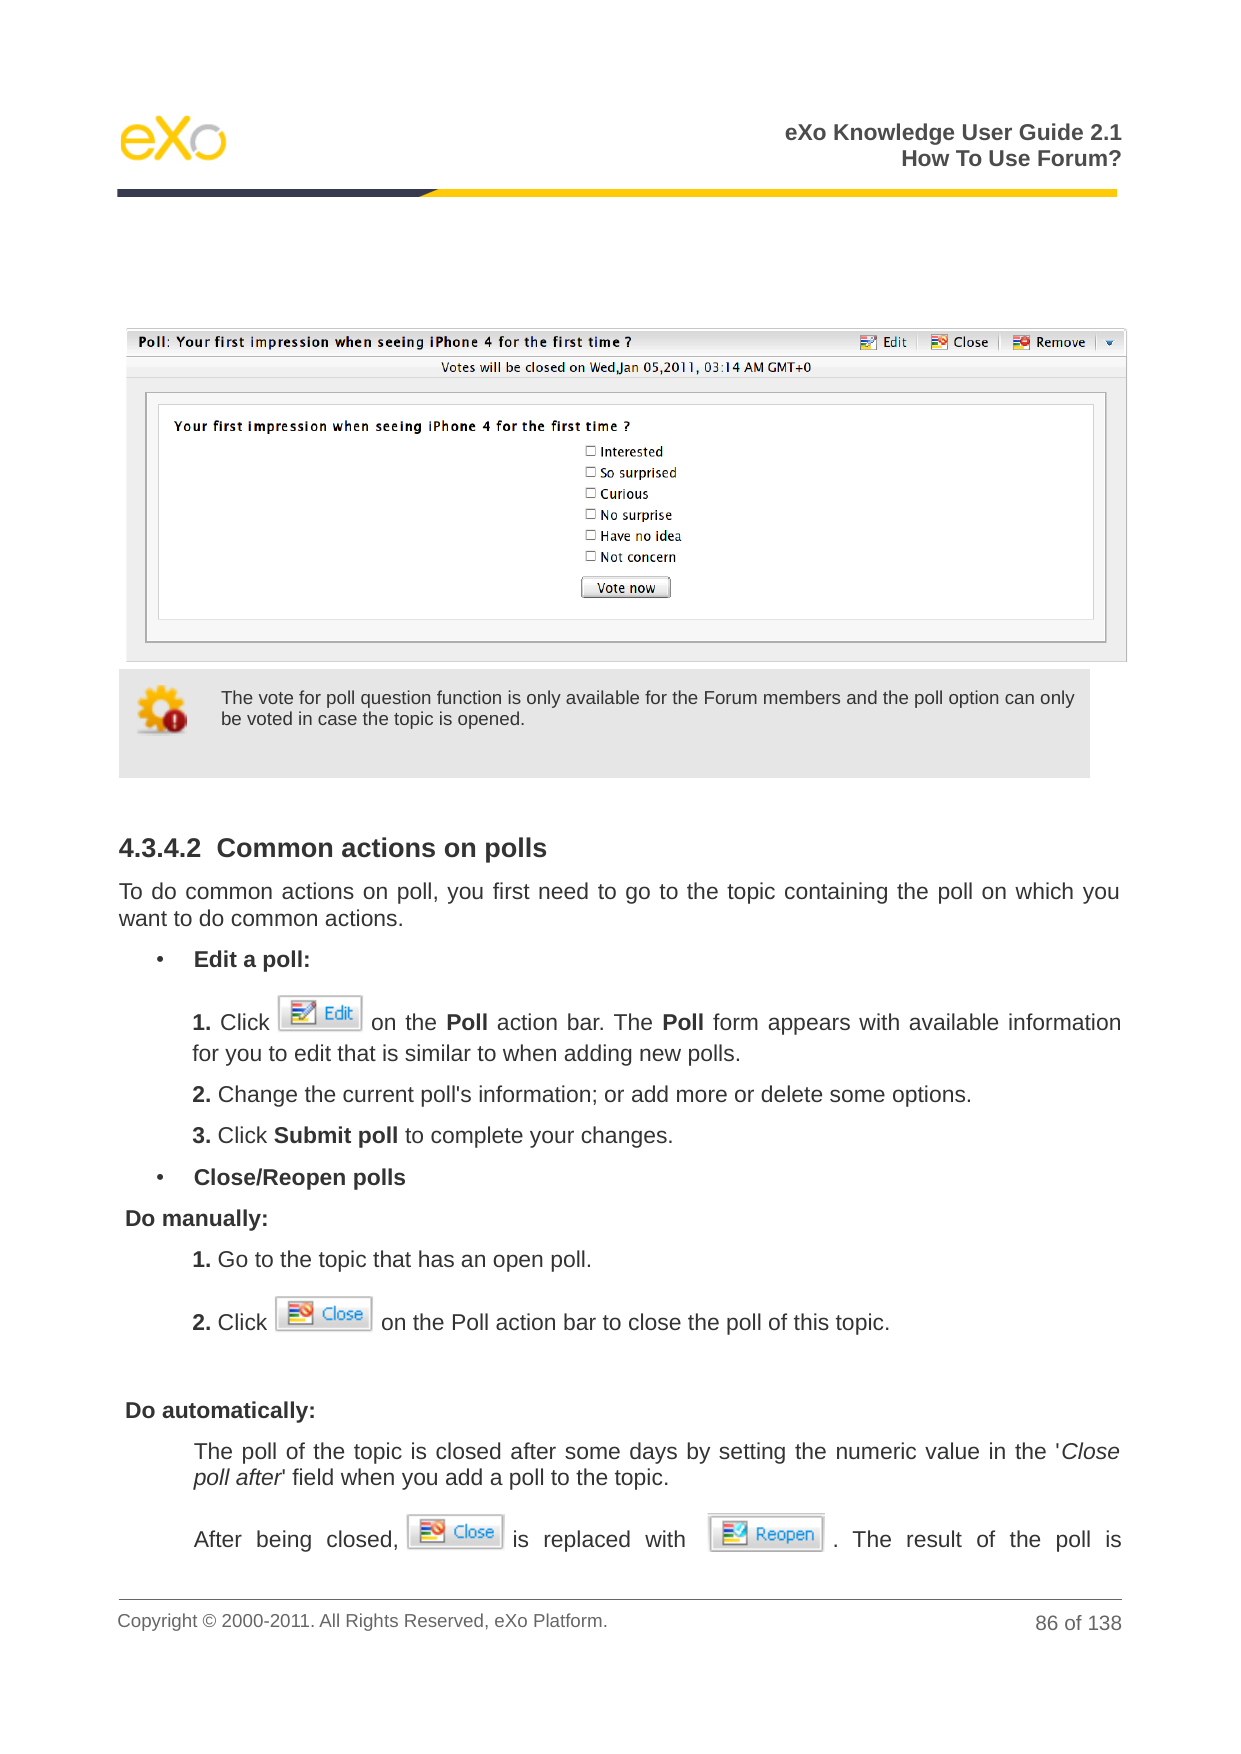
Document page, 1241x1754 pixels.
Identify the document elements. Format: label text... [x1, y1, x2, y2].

table_header The vote for poll question function is only available for the Forum members and the poll option can only be voted in case the topic is opened. [215, 669, 1090, 778]
list 2. Clickon the Poll action bar to close the poll of this topic. [154, 1288, 1122, 1340]
picture [274, 1295, 374, 1333]
list 1. Go to the topic that has an open poll. [154, 1246, 1122, 1273]
picture [126, 328, 1128, 662]
picture [120, 115, 227, 161]
list Close/Reopen polls [156, 1164, 1122, 1190]
text To do common actions on poll, you first need to go to the topic containing the poll on which you want to do common actions. [118, 878, 1122, 931]
list 3. Click Submit poll to complete your changes. [154, 1122, 1122, 1149]
table_header [119, 669, 215, 778]
picture [707, 1513, 825, 1552]
picture [406, 1513, 505, 1551]
list Do manually: [87, 1205, 1122, 1231]
picture [136, 685, 187, 736]
picture [277, 994, 364, 1033]
list After being closed,is replaced with . The result of the poll is [156, 1506, 1122, 1559]
picture [117, 189, 1118, 197]
list The poll of the topic is closed after some days by setting the numeric value in the 'Close poll after' field when you add a poll to the topic. [156, 1438, 1122, 1491]
subtitle Common actions on polls [118, 832, 1122, 863]
list 1. Clickon the Poll action bar. The Poll form appears with available information for you to edit that is similar to when adding new polls. [154, 987, 1122, 1066]
list Edit a poll: [156, 946, 1122, 972]
list 2. Change the current poll's information; or add more or delete some options. [154, 1081, 1122, 1107]
text Do automatically: [118, 1397, 1122, 1423]
